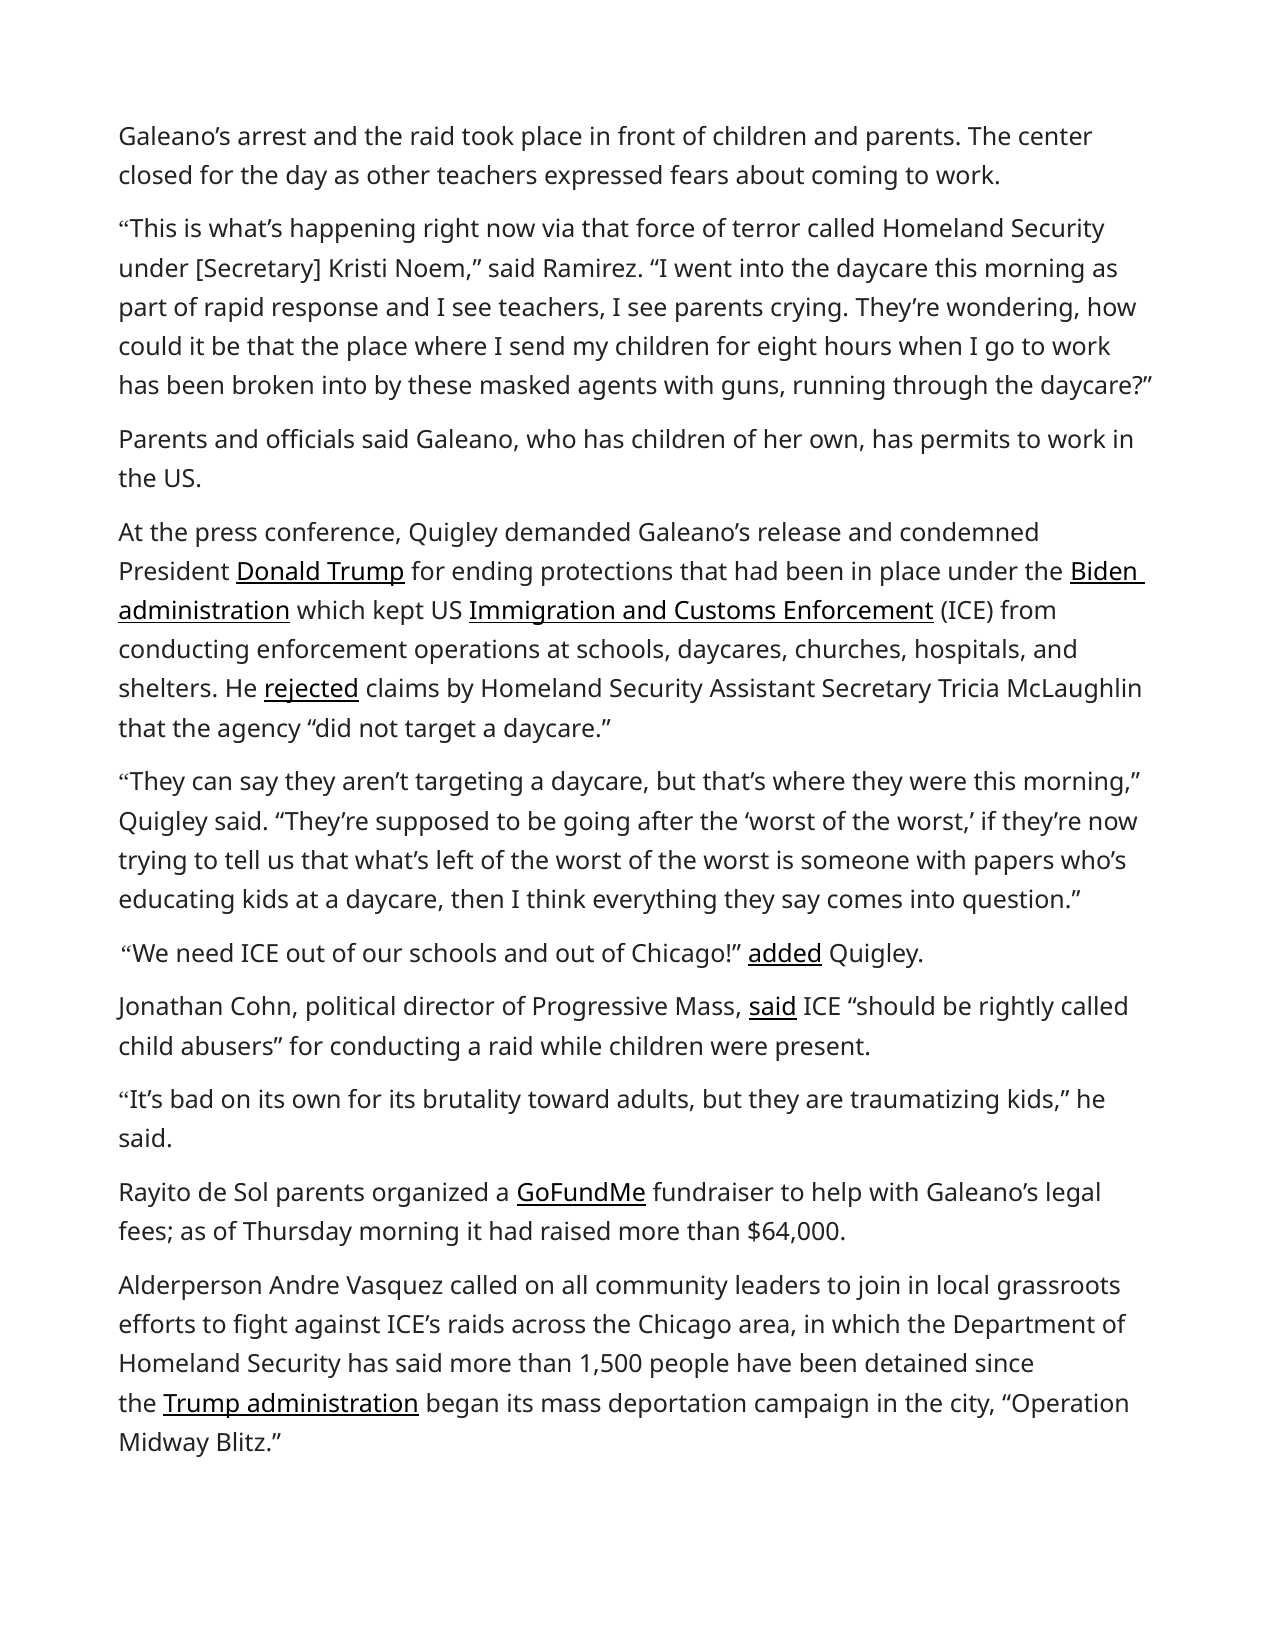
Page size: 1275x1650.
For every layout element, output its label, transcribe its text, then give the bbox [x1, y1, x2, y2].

text “It’s bad on its own for its brutality toward adults, but they are traumatizing kids,” he said. [118, 1082, 1157, 1155]
text “We need ICE out of our schools and out of Chicago!” added Quigley. [118, 935, 1157, 969]
text Parents and officials said Galeano, who has children of her own, has permits to work in the US. [118, 421, 1157, 495]
text Galeano’s arrest and the raid took place in front of children and parents. The center closed for the day as other teachers expressed fears about coming to work. [118, 118, 1157, 191]
text Rayito de Sol parents organized a GoFundMe fundraiser to help with Galeano’s legal fees; as of Thursday morning it had raised more than $64,000. [118, 1175, 1157, 1248]
text Jonathan Cohn, political director of Progressive Mass, said ICE “should be rightly called child abusers” for conducting a raid while children were present. [118, 989, 1157, 1062]
text At the press conference, Quigley demanded Galeano’s release and condemned President Donald Trump for ending protections that had been in place under the Biden administration which kept US Immigration and Customs Enforcement (ICE) from conducting enforcement operations at schools, daycares, churches, hospitals, and shelters. He rejected claims by Homeland Security Assistant Secretary Tricia McLaughlin that the agency “did not target a daycare.” [118, 514, 1157, 744]
text “They can say they aren’t targeting a daycare, but that’s where they were this morning,” Quigley said. “They’re supposed to be going after the ‘worst of the worst,’ if they’re now trying to tell us that what’s left of the worst of the worst is someone with papers who’s educating kids at a daycare, then I think everything they say comes into question.” [118, 764, 1157, 916]
text “This is what’s happening right now via that force of terror called Homeland Security under [Secretary] Kristi Noem,” said Ramirez. “I went into the daycare this morning as part of rapid response and I see teachers, I see parents crying. They’re wondering, how could it be that the place where I send my children for eight hours when I go to work has been broken into by these masked agents with guns, running through the daycare?” [118, 211, 1157, 402]
text Alderperson Andre Vasquez called on all community leaders to join in local grassroots efforts to fight against ICE’s raids across the Chicago area, in which the Department of Homeland Security has said more than 1,500 people have been detained since the Trump administration began its mass deportation campaign in the city, “Operation Midway Blitz.” [118, 1268, 1157, 1458]
